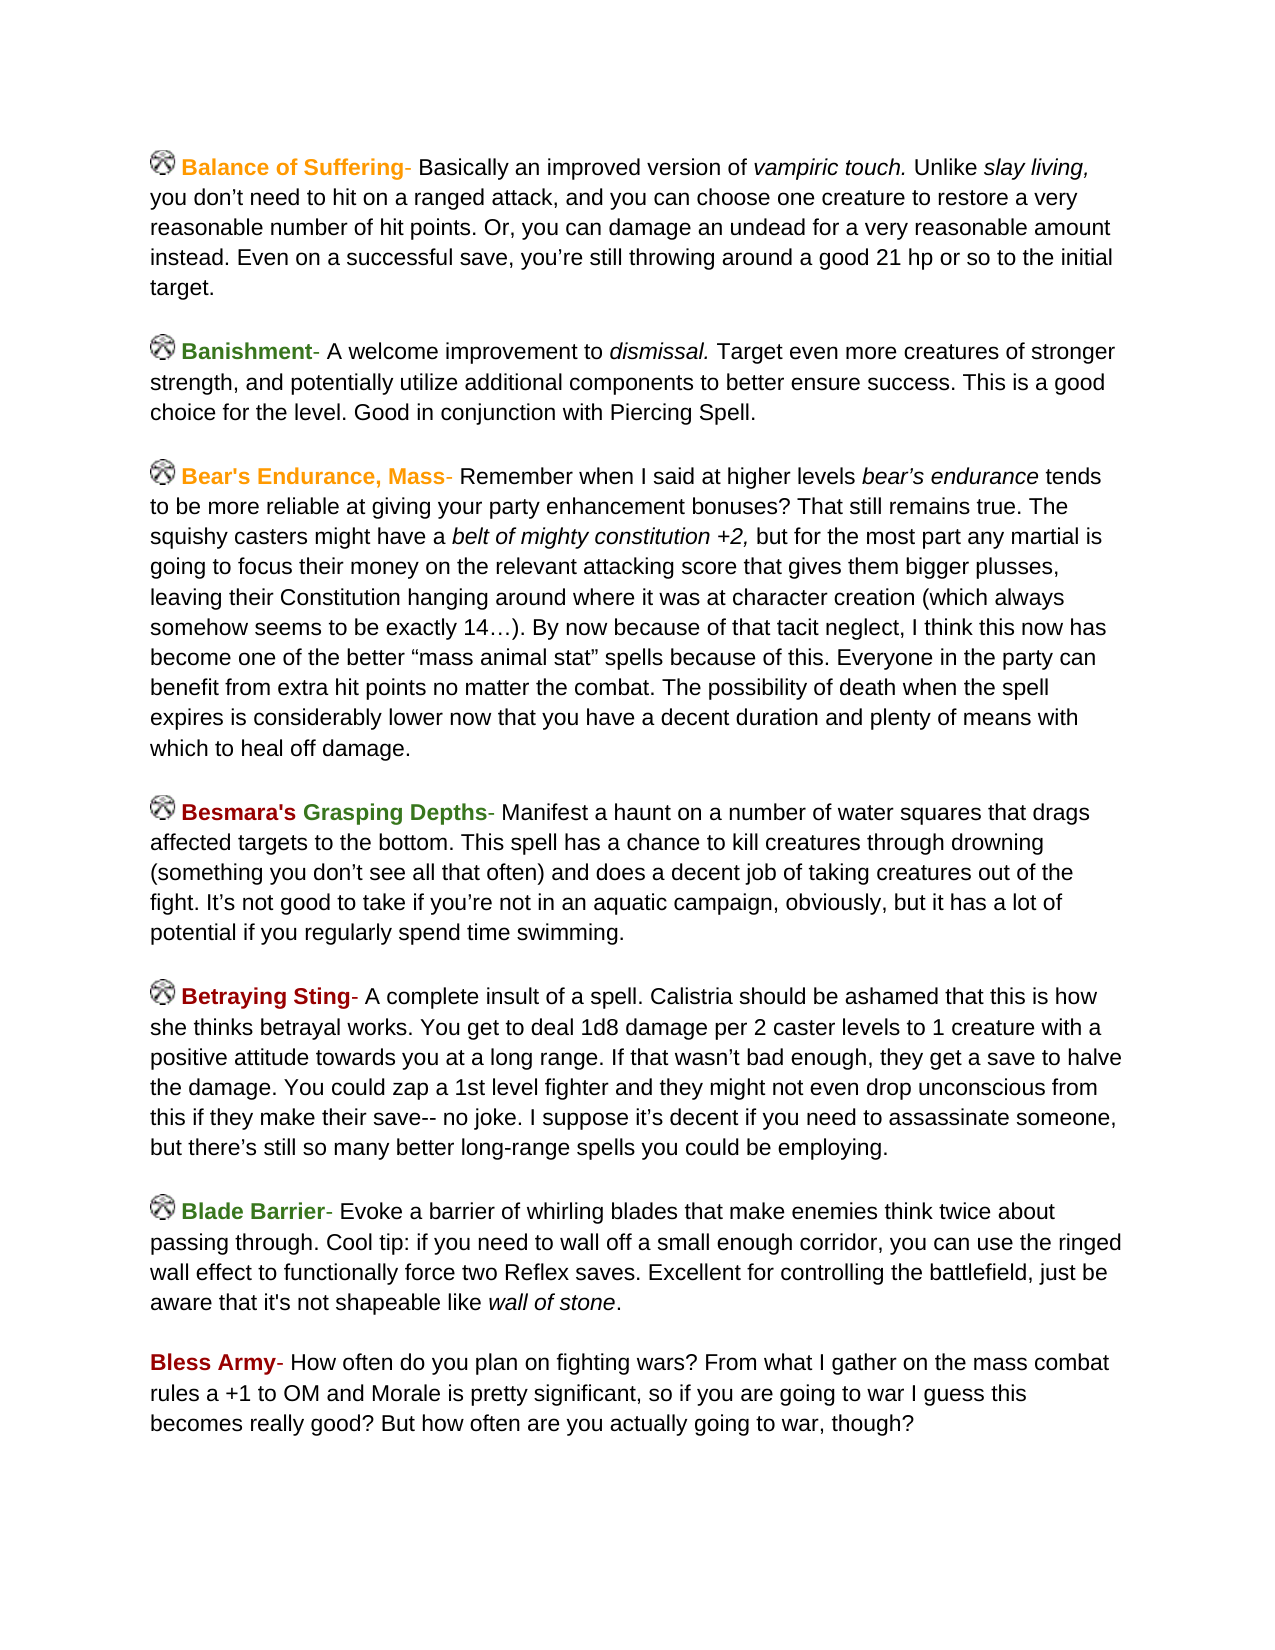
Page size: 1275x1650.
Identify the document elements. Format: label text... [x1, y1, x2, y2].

picture [150, 150, 175, 175]
text Blade Barrier- Evoke a barrier of whirling blades that make enemies think twice about passing through. Cool tip: if you need to wall off a small enough corridor, you can use the ringed wall effect to functionally force two Reflex saves. Excellent for controlling the battlefield, just be aware that it's not shapeable like wall of stone. [150, 1195, 1125, 1315]
picture [150, 459, 175, 485]
picture [150, 1194, 175, 1220]
text Balance of Suffering- Basically an improved version of vampiric touch. Unlike slay living, you don’t need to hit on a ranged attack, and you can choose one creature to restore a very reasonable number of hit points. Or, you can damage an undead for a very reasonable amount instead. Even on a successful save, you’re still throwing around a good 21 hp or so to the initial target. [150, 150, 1125, 301]
text Besmara's Grasping Depths- Manifest a haunt on a number of water squares that drags affected targets to the bottom. This spell has a chance to kill creatures through drowning (something you don’t see all that often) and does a decent job of taking creatures out of the fight. It’s not good to take if you’re not in an aquatic campaign, obviously, but it has a lot of potential if you regularly spend time swimming. [150, 795, 1125, 946]
text Bless Army- How often do you plan on fighting wars? From what I gather on the mass combat rules a +1 to OM and Morale is pretty significant, so if you are going to war I guess this becomes really good? But how often are you actually going to war, though? [150, 1349, 1125, 1436]
picture [150, 979, 175, 1005]
picture [150, 334, 175, 360]
text Betraying Sting- A complete insult of a spell. Calistria should be ashamed that this is how she thinks betrayal works. You get to deal 1d8 damage per 2 caster levels to 1 creature with a positive attitude towards you at a long range. If that wasn’t bad enough, they get a save to halve the damage. You could zap a 1st level fighter and they might not even drop unconscious from this if they make their save-- no joke. I suppose it’s decent if you need to assassinate someone, but there’s still so many better long-range spells you could be employing. [150, 980, 1125, 1161]
picture [150, 795, 175, 820]
text Banishment- A welcome improvement to dismissal. Target even more creatures of stronger strength, and potentially utilize additional components to better ensure success. This is a good choice for the level. Good in conjunction with Piercing Spell. [150, 335, 1125, 425]
text Bear's Endurance, Mass- Remember when I said at higher levels bear’s endurance tends to be more reliable at giving your party enhancement bonuses? That still remains true. The squishy casters might have a belt of mighty constitution +2, but for the most part any martial is going to focus their money on the relevant attacking score that gives them bigger plusses, leaving their Constitution hanging around where it was at character creation (which always somehow seems to be exactly 14…). By now because of that tacit neglect, I think this now has become one of the better “mass animal stat” spells because of this. Everyone in the party can benefit from extra hit points no matter the combat. The possibility of death when the spell expires is considerably lower now that you have a decent duration and plenty of means with which to heal off damage. [150, 459, 1125, 761]
